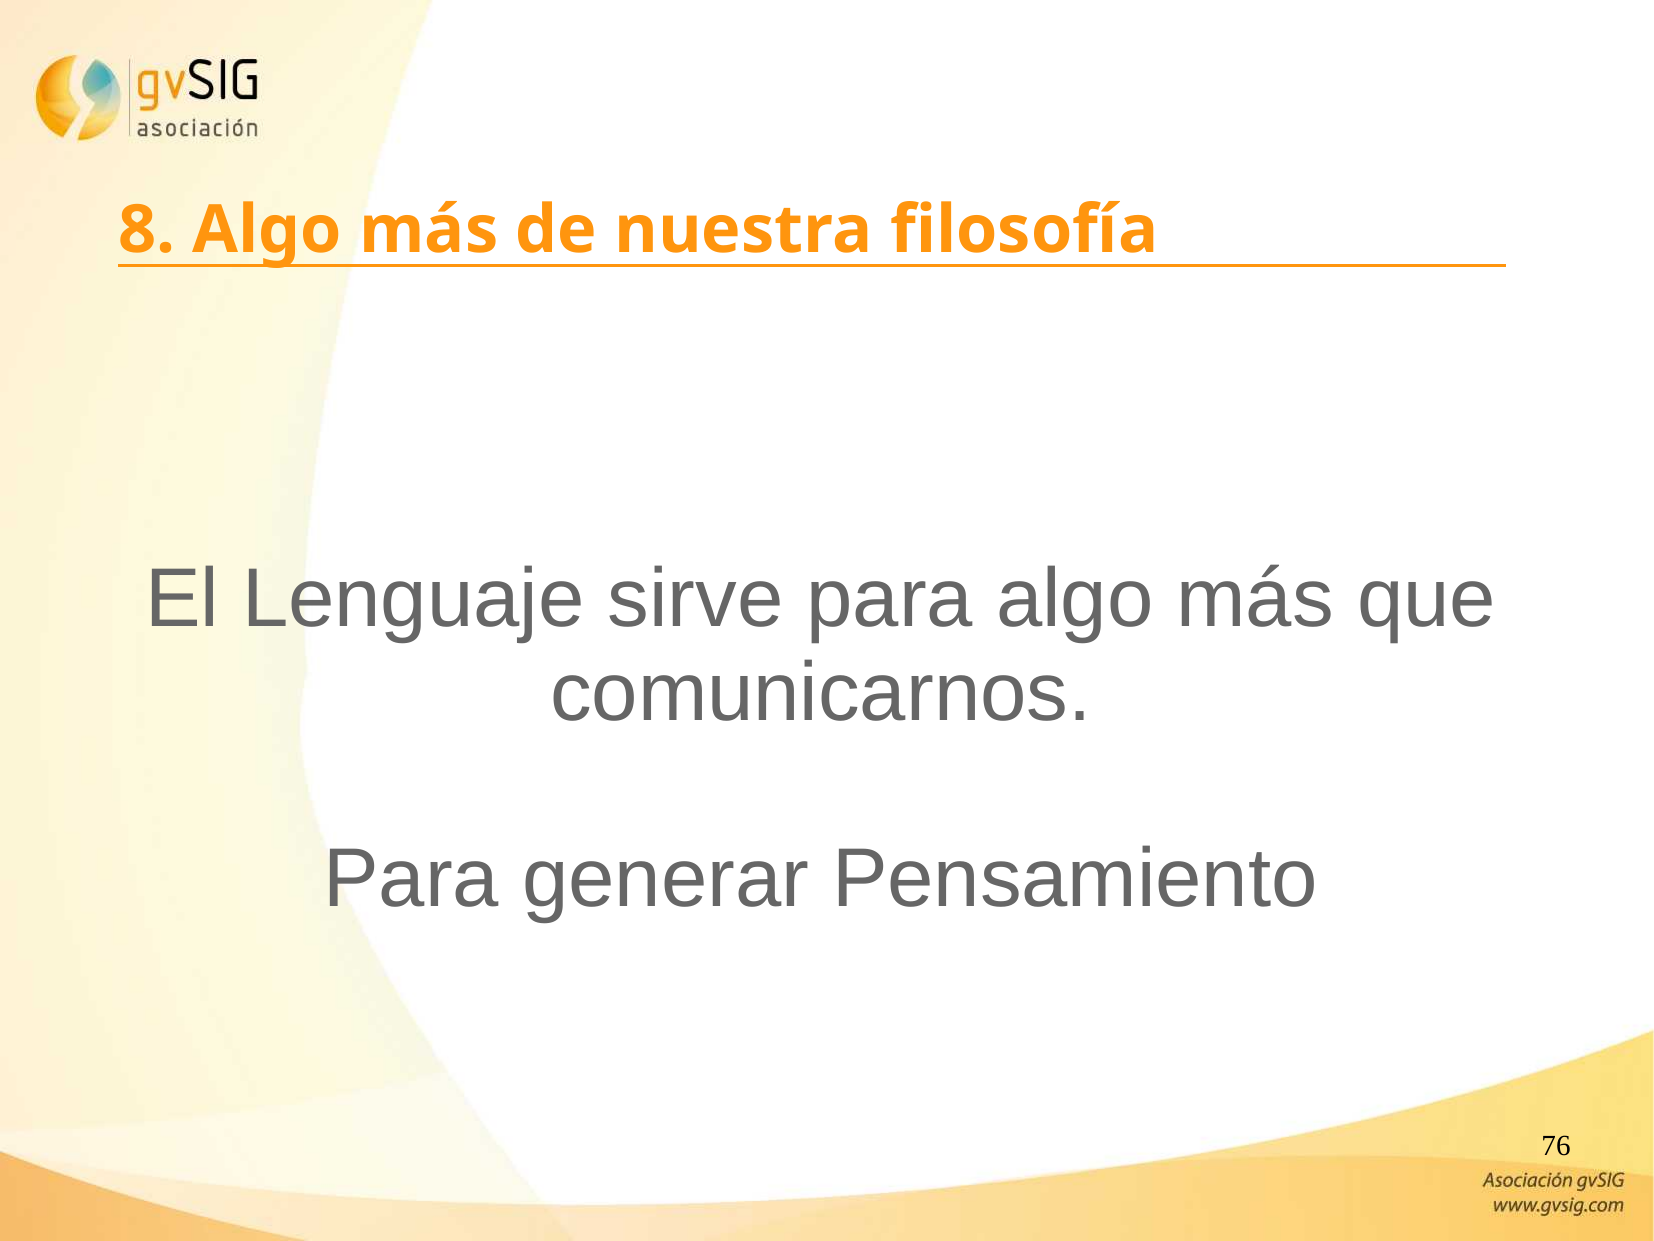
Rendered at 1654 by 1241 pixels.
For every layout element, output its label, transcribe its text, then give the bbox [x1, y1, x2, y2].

title 8. Algo más de nuestra filosofía [118, 177, 1607, 276]
text_box El Lenguaje sirve para algo más que comunicarnos. Para generar Pensamiento [112, 544, 1530, 932]
picture [0, 0, 1654, 1241]
